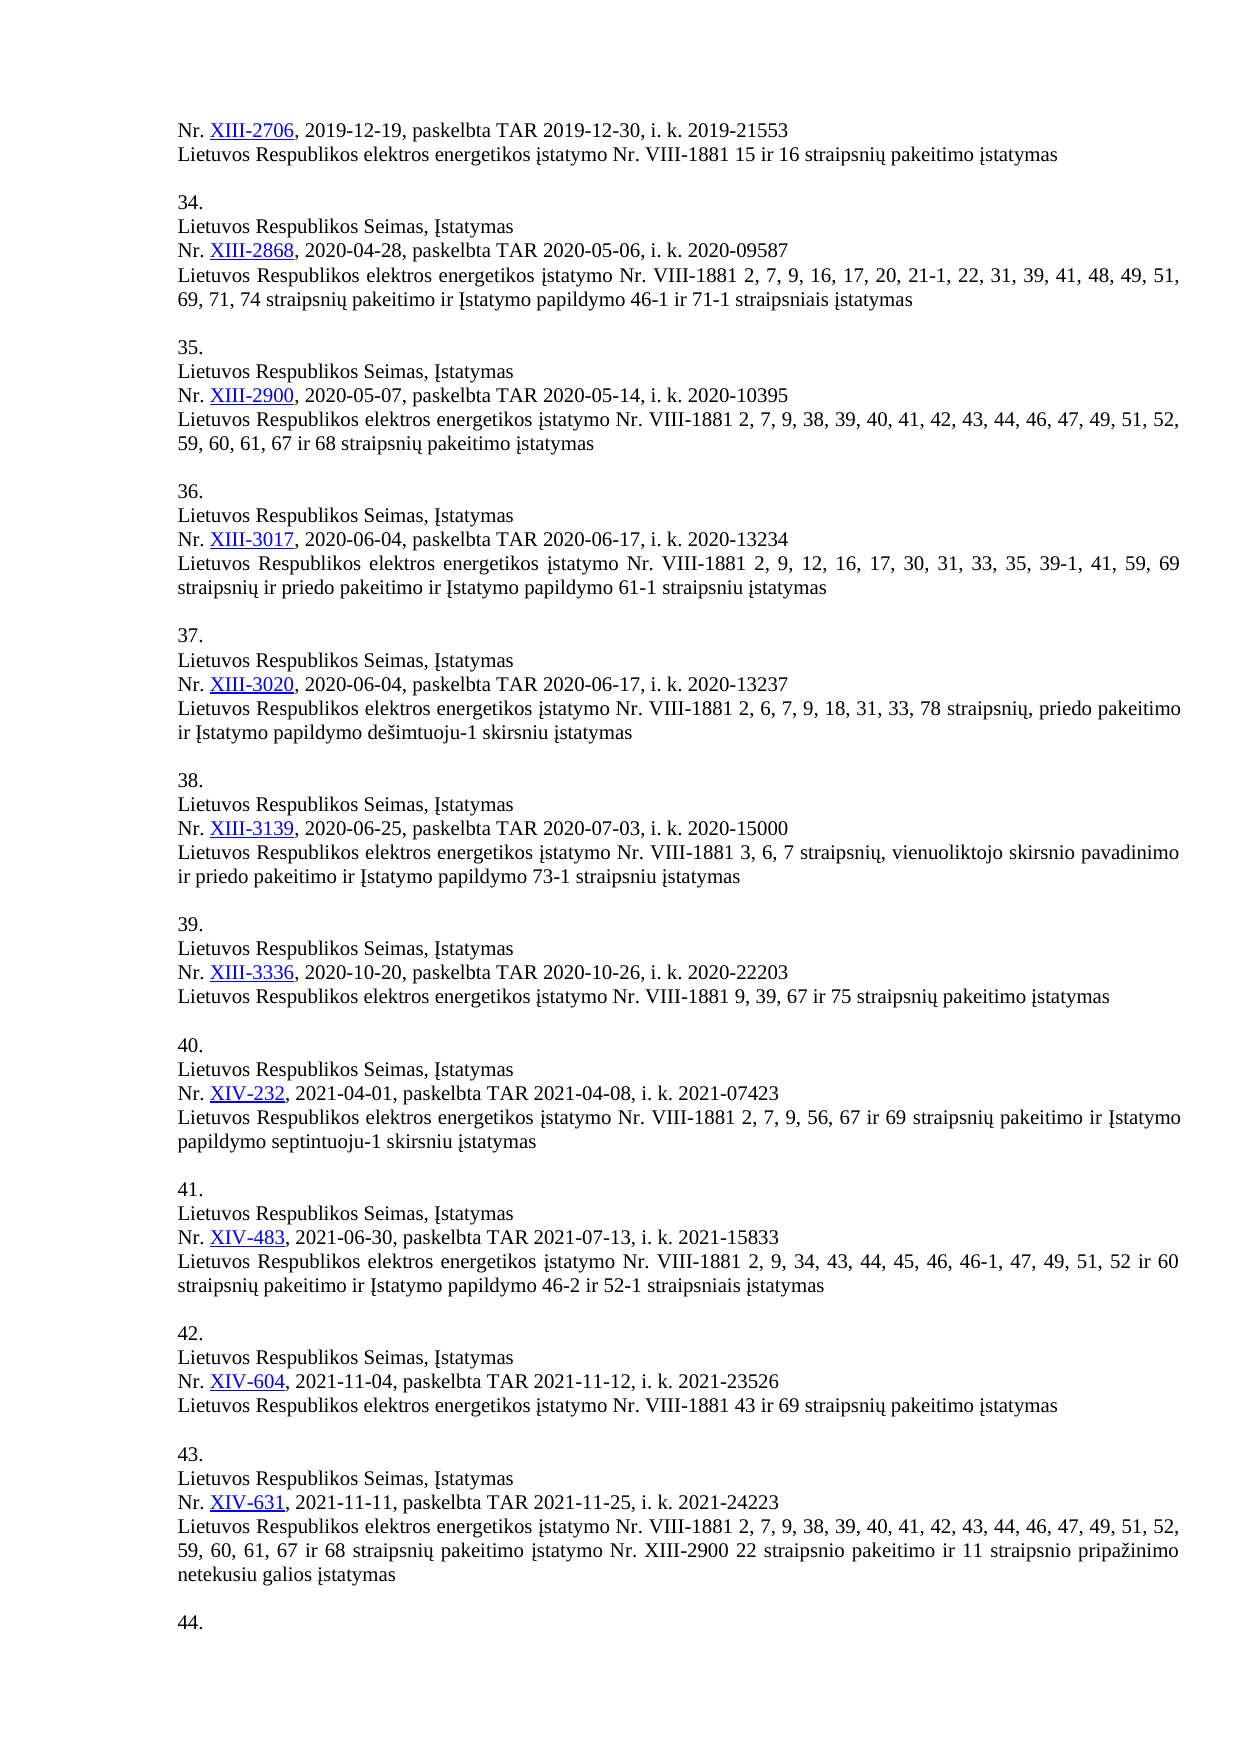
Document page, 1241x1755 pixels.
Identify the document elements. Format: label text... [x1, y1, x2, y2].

text 37. [177, 623, 1181, 647]
text Lietuvos Respublikos elektros energetikos įstatymo Nr. VIII-1881 2, 7, 9, 56, 67 ir 69 straipsnių pakeitimo ir Įstatymo papildymo septintuoju-1 skirsniu įstatymas [177, 1105, 1181, 1153]
text 34. [177, 190, 1181, 214]
text Lietuvos Respublikos elektros energetikos įstatymo Nr. VIII-1881 3, 6, 7 straipsnių, vienuoliktojo skirsnio pavadinimo ir priedo pakeitimo ir Įstatymo papildymo 73-1 straipsniu įstatymas [177, 840, 1181, 888]
text 40. [177, 1032, 1181, 1057]
text Lietuvos Respublikos elektros energetikos įstatymo Nr. VIII-1881 43 ir 69 straipsnių pakeitimo įstatymas [177, 1393, 1181, 1417]
text 41. [177, 1177, 1181, 1201]
text Nr. XIII-3139, 2020-06-25, paskelbta TAR 2020-07-03, i. k. 2020-15000 [177, 816, 1181, 840]
text Lietuvos Respublikos Seimas, Įstatymas [177, 503, 1181, 527]
text Lietuvos Respublikos Seimas, Įstatymas [177, 1345, 1181, 1369]
text 35. [177, 335, 1181, 359]
text 38. [177, 768, 1181, 792]
text Nr. XIV-232, 2021-04-01, paskelbta TAR 2021-04-08, i. k. 2021-07423 [177, 1081, 1181, 1105]
text Nr. XIII-3020, 2020-06-04, paskelbta TAR 2020-06-17, i. k. 2020-13237 [177, 672, 1181, 696]
text Lietuvos Respublikos elektros energetikos įstatymo Nr. VIII-1881 15 ir 16 straipsnių pakeitimo įstatymas [177, 142, 1181, 166]
text 39. [177, 912, 1181, 936]
text Lietuvos Respublikos Seimas, Įstatymas [177, 936, 1181, 960]
text Lietuvos Respublikos elektros energetikos įstatymo Nr. VIII-1881 2, 9, 34, 43, 44, 45, 46, 46-1, 47, 49, 51, 52 ir 60 straipsnių pakeitimo ir Įstatymo papildymo 46-2 ir 52-1 straipsniais įstatymas [177, 1249, 1181, 1297]
text Nr. XIV-604, 2021-11-04, paskelbta TAR 2021-11-12, i. k. 2021-23526 [177, 1369, 1181, 1393]
text Lietuvos Respublikos Seimas, Įstatymas [177, 792, 1181, 816]
text Nr. XIII-2868, 2020-04-28, paskelbta TAR 2020-05-06, i. k. 2020-09587 [177, 238, 1181, 262]
text Lietuvos Respublikos elektros energetikos įstatymo Nr. VIII-1881 2, 9, 12, 16, 17, 30, 31, 33, 35, 39-1, 41, 59, 69 straipsnių ir priedo pakeitimo ir Įstatymo papildymo 61-1 straipsniu įstatymas [177, 551, 1181, 599]
text Lietuvos Respublikos Seimas, Įstatymas [177, 647, 1181, 672]
text Lietuvos Respublikos elektros energetikos įstatymo Nr. VIII-1881 9, 39, 67 ir 75 straipsnių pakeitimo įstatymas [177, 984, 1181, 1008]
text Nr. XIV-483, 2021-06-30, paskelbta TAR 2021-07-13, i. k. 2021-15833 [177, 1225, 1181, 1249]
text 43. [177, 1442, 1181, 1466]
text Nr. XIII-2706, 2019-12-19, paskelbta TAR 2019-12-30, i. k. 2019-21553 [177, 118, 1181, 142]
text Nr. XIII-2900, 2020-05-07, paskelbta TAR 2020-05-14, i. k. 2020-10395 [177, 383, 1181, 407]
text 36. [177, 479, 1181, 503]
text Lietuvos Respublikos Seimas, Įstatymas [177, 1201, 1181, 1225]
text Nr. XIV-631, 2021-11-11, paskelbta TAR 2021-11-25, i. k. 2021-24223 [177, 1490, 1181, 1514]
text Lietuvos Respublikos Seimas, Įstatymas [177, 1057, 1181, 1081]
text Lietuvos Respublikos elektros energetikos įstatymo Nr. VIII-1881 2, 7, 9, 38, 39, 40, 41, 42, 43, 44, 46, 47, 49, 51, 52, 59, 60, 61, 67 ir 68 straipsnių pakeitimo įstatymas [177, 407, 1181, 455]
text Lietuvos Respublikos Seimas, Įstatymas [177, 1466, 1181, 1490]
text Nr. XIII-3017, 2020-06-04, paskelbta TAR 2020-06-17, i. k. 2020-13234 [177, 527, 1181, 551]
text Lietuvos Respublikos Seimas, Įstatymas [177, 359, 1181, 383]
text 42. [177, 1321, 1181, 1345]
text Nr. XIII-3336, 2020-10-20, paskelbta TAR 2020-10-26, i. k. 2020-22203 [177, 960, 1181, 984]
text Lietuvos Respublikos elektros energetikos įstatymo Nr. VIII-1881 2, 7, 9, 16, 17, 20, 21-1, 22, 31, 39, 41, 48, 49, 51, 69, 71, 74 straipsnių pakeitimo ir Įstatymo papildymo 46-1 ir 71-1 straipsniais įstatymas [177, 262, 1181, 311]
text Lietuvos Respublikos elektros energetikos įstatymo Nr. VIII-1881 2, 6, 7, 9, 18, 31, 33, 78 straipsnių, priedo pakeitimo ir Įstatymo papildymo dešimtuoju-1 skirsniu įstatymas [177, 696, 1181, 744]
text 44. [177, 1610, 1181, 1634]
text Lietuvos Respublikos Seimas, Įstatymas [177, 214, 1181, 238]
text Lietuvos Respublikos elektros energetikos įstatymo Nr. VIII-1881 2, 7, 9, 38, 39, 40, 41, 42, 43, 44, 46, 47, 49, 51, 52, 59, 60, 61, 67 ir 68 straipsnių pakeitimo įstatymo Nr. XIII-2900 22 straipsnio pakeitimo ir 11 straipsnio pripažinimo netekusiu galios įstatymas [177, 1514, 1181, 1586]
